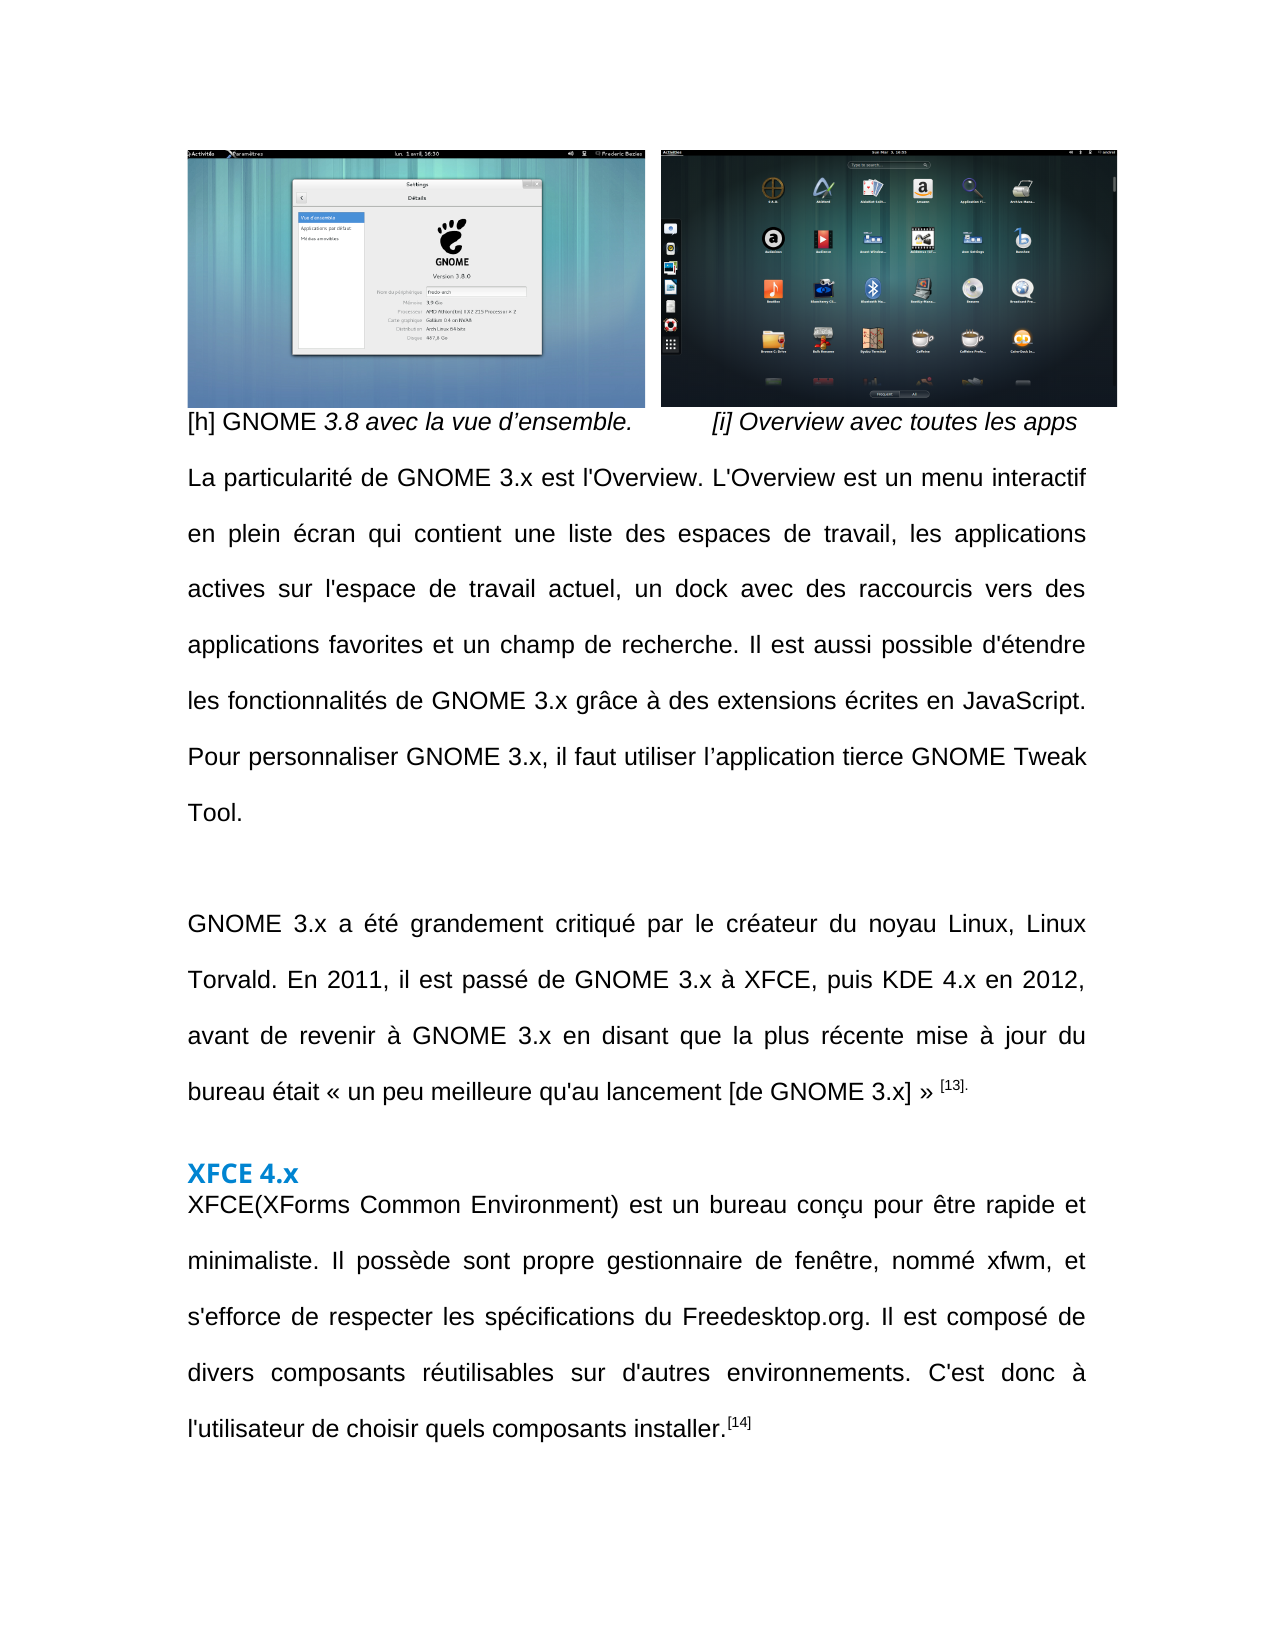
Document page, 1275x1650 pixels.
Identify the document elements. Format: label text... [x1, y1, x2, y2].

text GNOME 3.x a été grandement critiqué par le créateur du noyau Linux, Linux Torvald. En 2011, il est passé de GNOME 3.x à XFCE, puis KDE 4.x en 2012, avant de revenir à GNOME 3.x en disant que la plus récente mise à jour du bureau était « un peu meilleure qu'au lancement [de GNOME 3.x] » [13]. [187, 910, 1087, 1106]
picture [187, 150, 646, 408]
text [h] GNOME 3.8 avec la vue d’ensemble. [i] Overview avec toutes les apps [187, 408, 1087, 436]
text XFCE(XForms Common Environment) est un bureau conçu pour être rapide et minimaliste. Il possède sont propre gestionnaire de fenêtre, nommé xfwm, et s'efforce de respecter les spécifications du Freedesktop.org. Il est composé de divers composants réutilisables sur d'autres environnements. C'est donc à l'utilisateur de choisir quels composants installer.[14] [187, 1191, 1087, 1443]
subtitle XFCE 4.x [187, 1154, 1087, 1191]
text La particularité de GNOME 3.x est l'Overview. L'Overview est un menu interactif en plein écran qui contient une liste des espaces de travail, les applications actives sur l'espace de travail actuel, un dock avec des raccourcis vers des applications favorites et un champ de recherche. Il est aussi possible d'étendre les fonctionnalités de GNOME 3.x grâce à des extensions écrites en JavaScript. Pour personnaliser GNOME 3.x, il faut utiliser l’application tierce GNOME Tweak Tool. [187, 464, 1087, 827]
picture [661, 150, 1118, 407]
